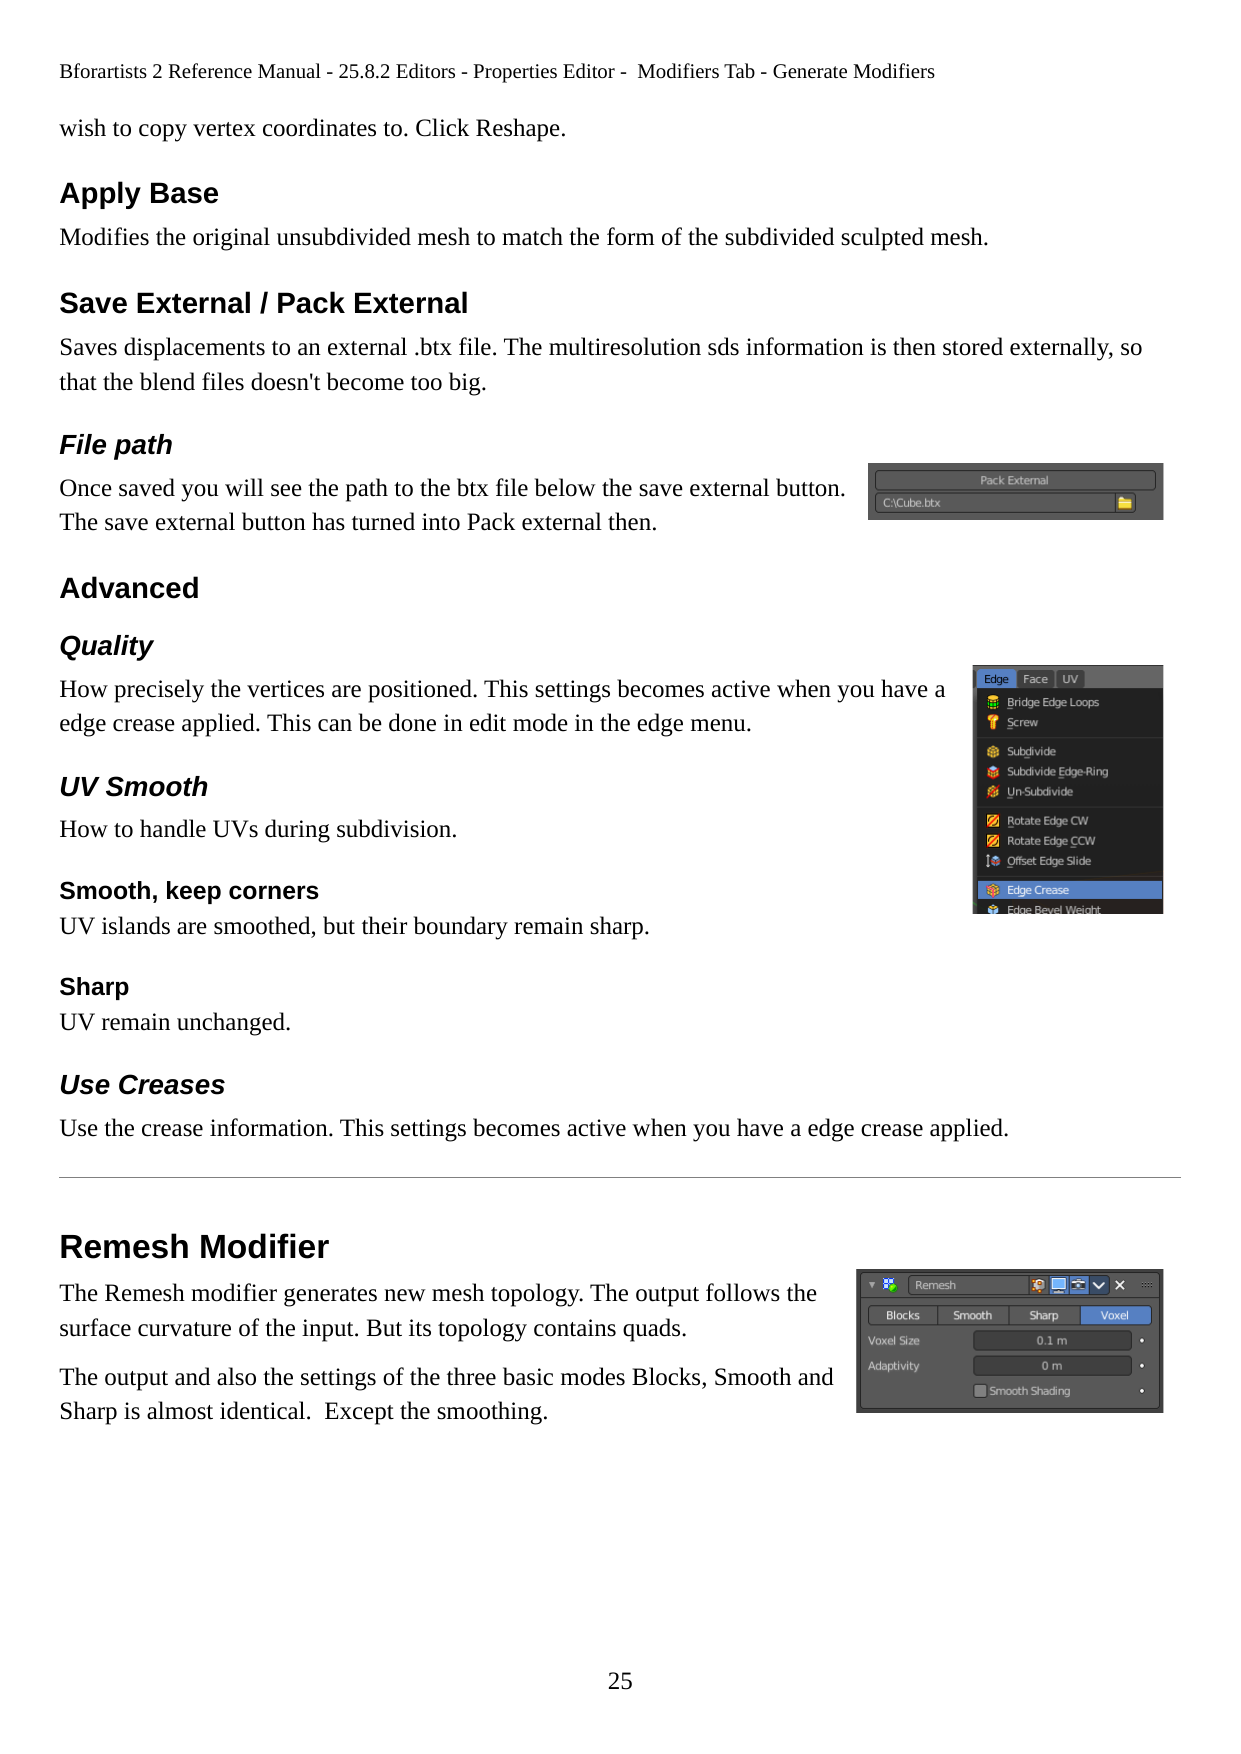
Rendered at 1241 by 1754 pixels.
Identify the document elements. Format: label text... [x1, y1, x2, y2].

subtitle File path [59, 428, 1181, 460]
picture [856, 1269, 1164, 1413]
subtitle Remesh Modifier [59, 1227, 1181, 1266]
text UV remain unchanged. [59, 1007, 1181, 1036]
subtitle Apply Base [59, 176, 1181, 210]
subtitle Sharp [59, 972, 1181, 1001]
text How precisely the vertices are positioned. This settings becomes active when you have a edge crease applied. This can be done in edit mode in the edge menu. [59, 674, 972, 737]
picture [868, 463, 1164, 520]
subtitle Quality [59, 630, 1181, 662]
subtitle Save External / Pack External [59, 286, 1181, 320]
subtitle Smooth, keep corners [59, 876, 972, 904]
text The Remesh modifier generates new mesh topology. The output follows the surface curvature of the input. But its topology contains quads. [59, 1278, 856, 1342]
text The output and also the settings of the three basic modes Blocks, Smooth and Sharp is almost identical. Except the smoothing. [59, 1362, 1181, 1425]
text wish to copy vertex coordinates to. Click Reshape. [59, 113, 1181, 141]
subtitle [1164, 770, 1181, 802]
subtitle [1164, 876, 1181, 904]
text Modifies the original unsubdivided mesh to match the form of the subdivided sculpted mesh. [59, 222, 1181, 251]
text Saves displacements to an external .btx file. The multiresolution sds information is then stored externally, so that the blend files doesn't become too big. [59, 332, 1181, 396]
subtitle Advanced [59, 571, 1181, 605]
text UV islands are smoothed, but their boundary remain sharp. [59, 911, 1181, 939]
subtitle Use Creases [59, 1069, 1181, 1101]
text Once saved you will see the path to the btx file below the save external button. The save external button has turned into Pack external then. [59, 473, 1181, 536]
picture [972, 665, 1164, 914]
subtitle UV Smooth [59, 770, 972, 802]
text How to handle UVs during subdivision. [59, 814, 972, 843]
text Use the crease information. This settings becomes active when you have a edge crease applied. [59, 1113, 1181, 1142]
